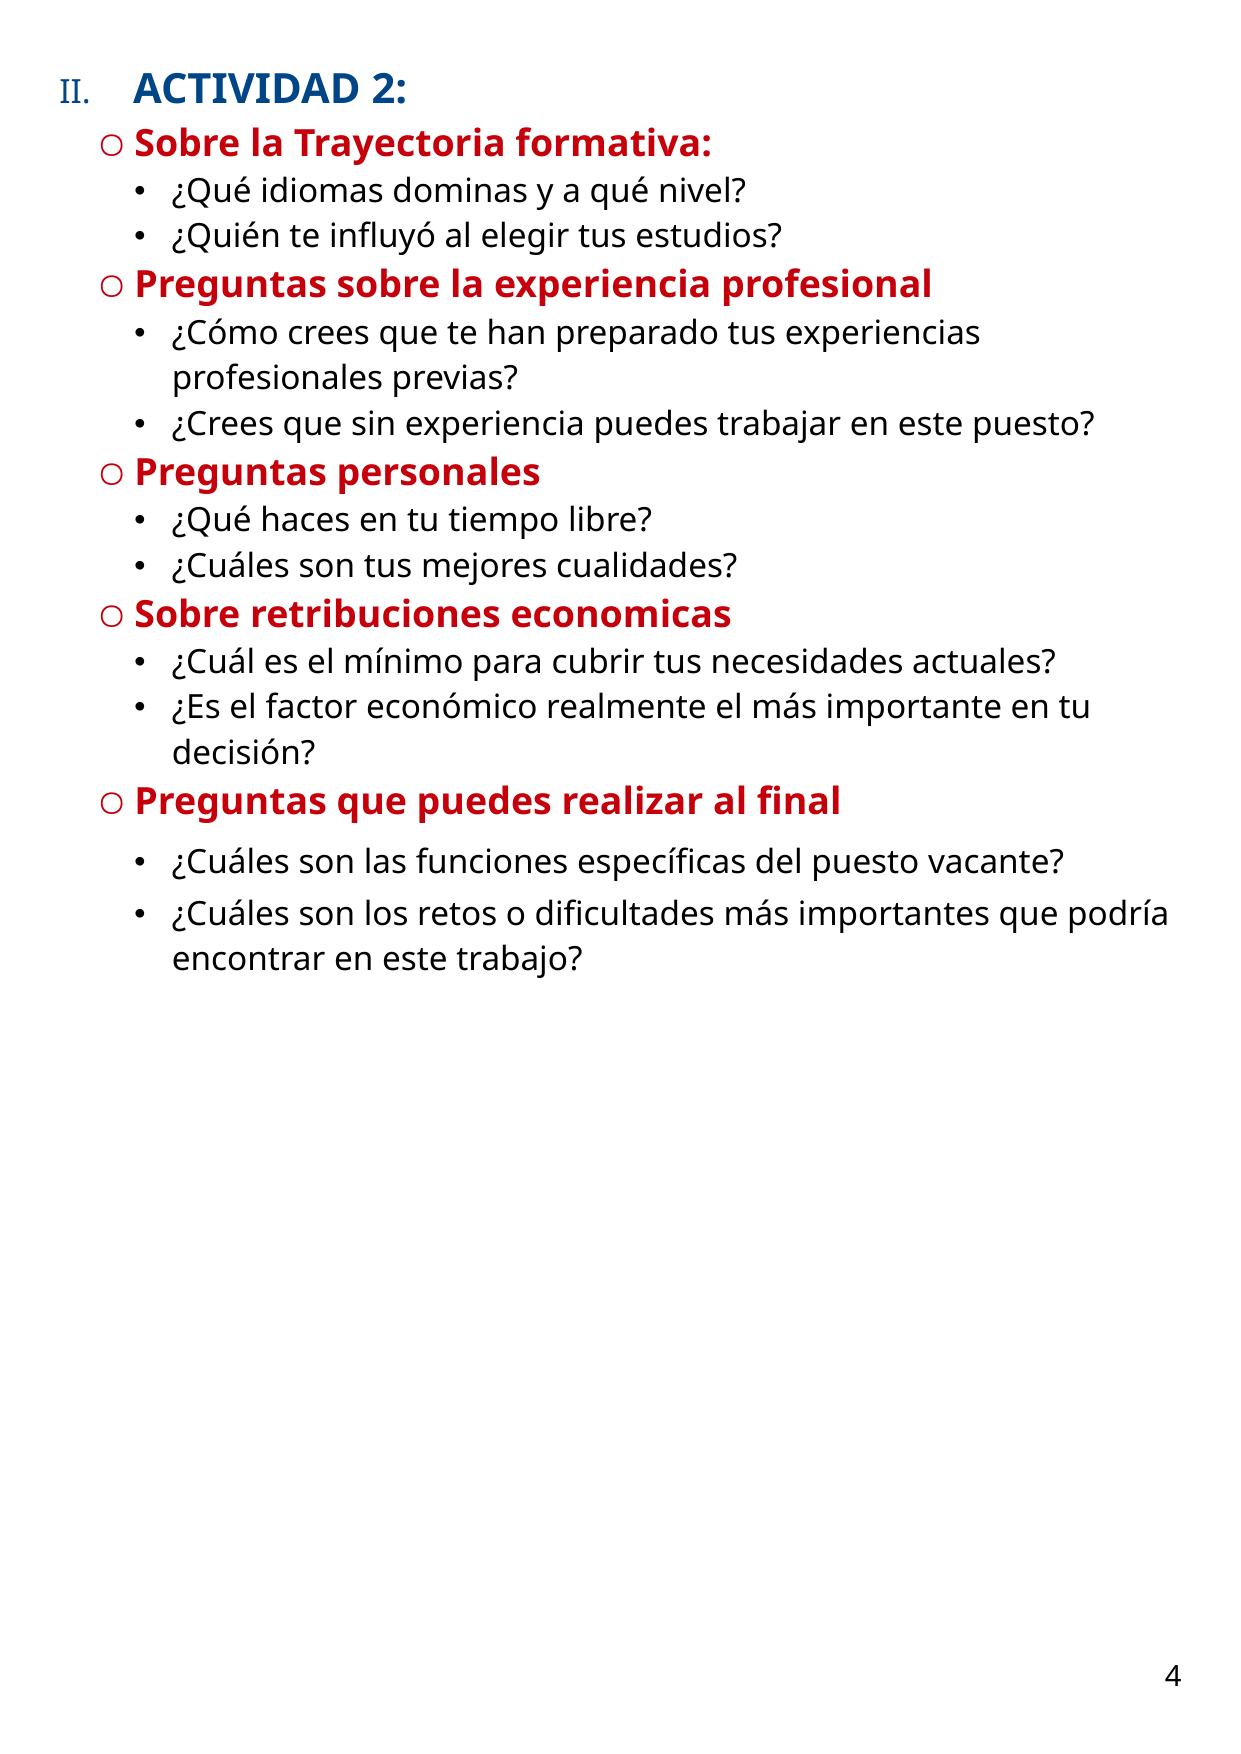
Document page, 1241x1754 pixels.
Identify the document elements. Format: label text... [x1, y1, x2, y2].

subtitle ACTIVIDAD 2: [59, 59, 1181, 116]
list ¿Cómo crees que te han preparado tus experiencias profesionales previas? [134, 309, 1181, 399]
list ¿Qué haces en tu tiempo libre? [134, 496, 1181, 541]
subtitle ¿Cuáles son las funciones específicas del puesto vacante? [134, 838, 1181, 883]
subtitle Preguntas que puedes realizar al final [97, 774, 1181, 825]
list ¿Quién te influyó al elegir tus estudios? [134, 212, 1181, 258]
subtitle Preguntas sobre la experiencia profesional [97, 258, 1181, 309]
list ¿Cuál es el mínimo para cubrir tus necesidades actuales? [134, 638, 1181, 683]
list ¿Crees que sin experiencia puedes trabajar en este puesto? [134, 399, 1181, 445]
list ¿Es el factor económico realmente el más importante en tu decisión? [134, 683, 1181, 774]
list ¿Cuáles son los retos o dificultades más importantes que podría encontrar en este trabajo? [134, 889, 1181, 980]
subtitle Sobre retribuciones economicas [97, 587, 1181, 638]
subtitle Preguntas personales [97, 445, 1181, 496]
subtitle Sobre la Trayectoria formativa: [97, 116, 1181, 167]
list ¿Cuáles son tus mejores cualidades? [134, 541, 1181, 587]
list ¿Qué idiomas dominas y a qué nivel? [134, 167, 1181, 212]
